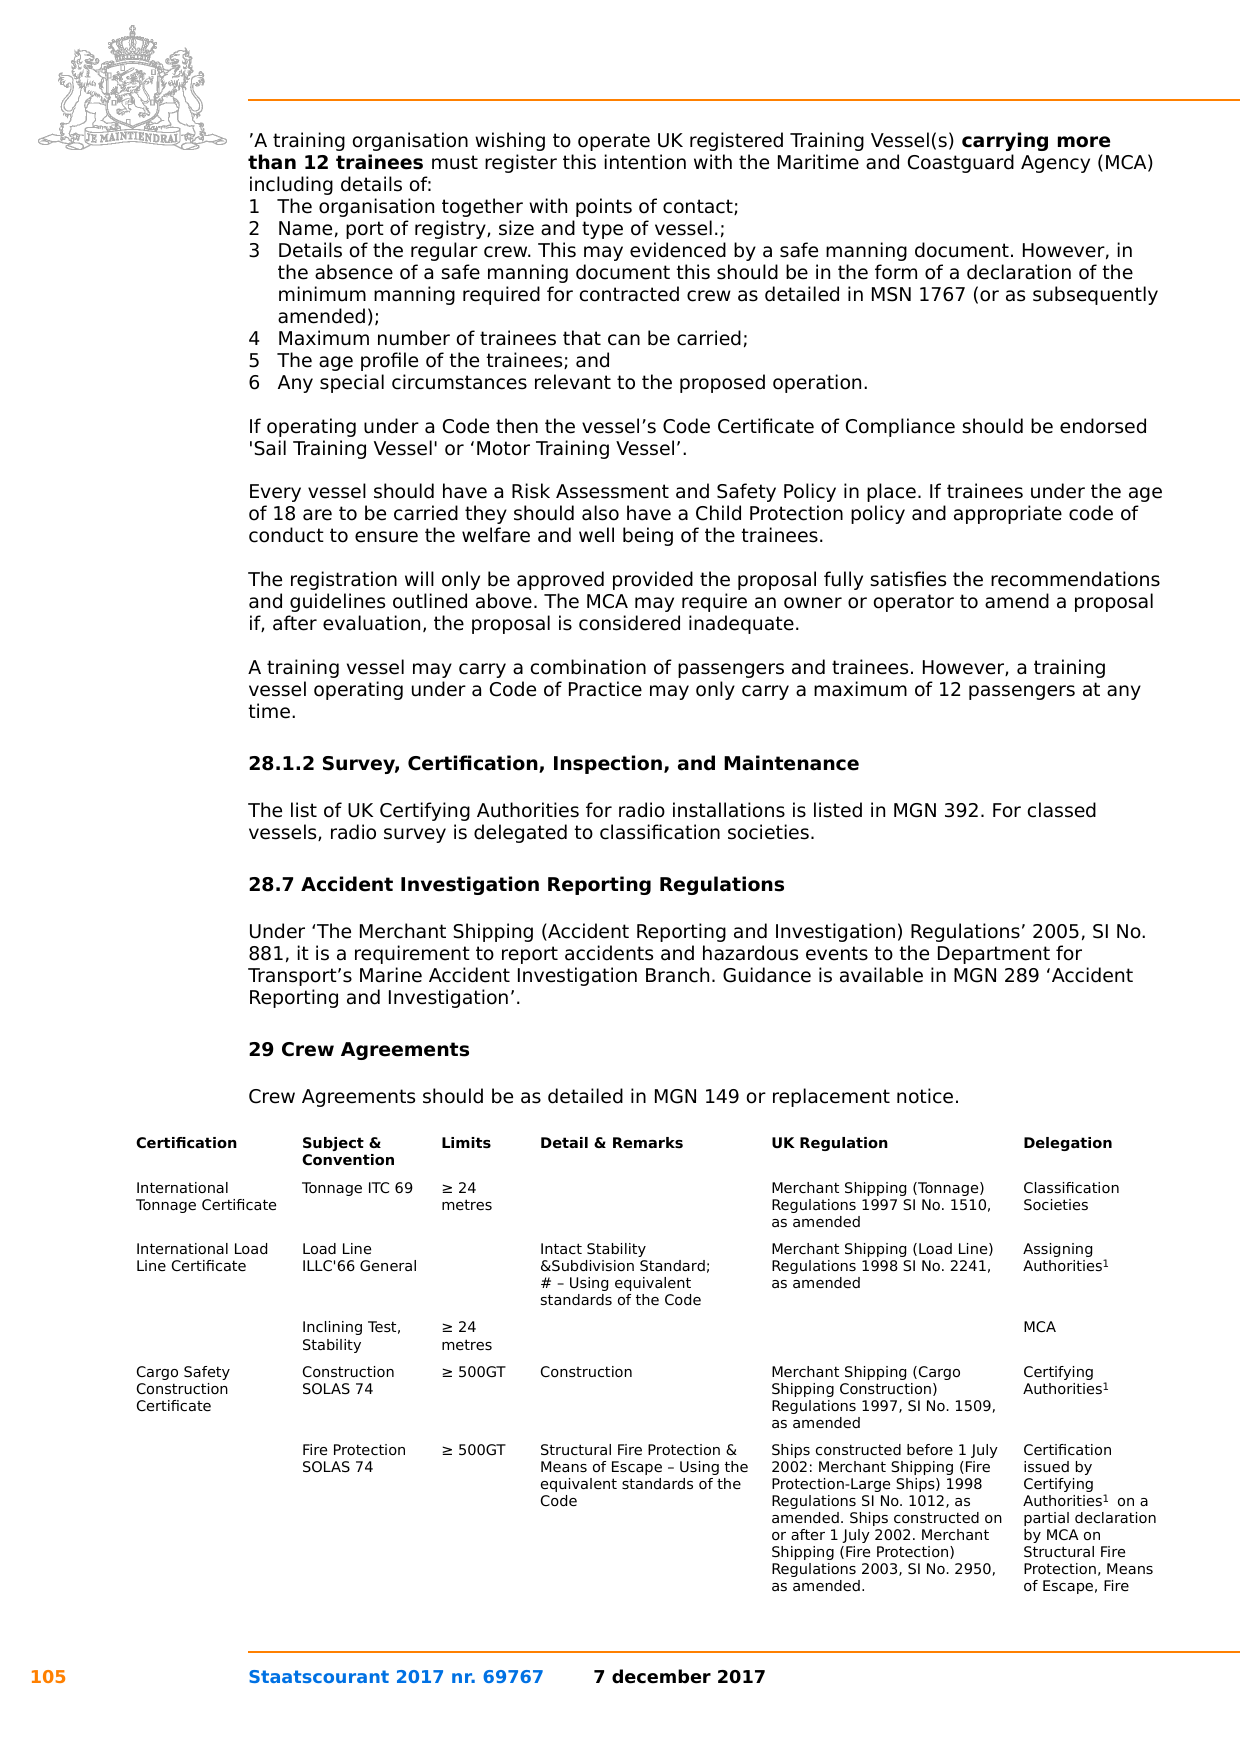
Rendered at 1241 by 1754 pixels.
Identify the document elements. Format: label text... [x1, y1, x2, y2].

text The list of UK Certifying Authorities for radio installations is listed in MGN 392. For classed vessels, radio survey is delegated to classification societies. [248, 800, 1163, 844]
text Crew Agreements should be as detailed in MGN 149 or replacement notice. [248, 1086, 1163, 1108]
table_cell Merchant Shipping (Load Line) Regulations 1998 SI No. 2241, as amended [766, 1236, 1017, 1358]
picture [38, 25, 227, 150]
table_cell International Tonnage Certificate [131, 1175, 295, 1235]
table_cell ≥ 500GT [436, 1359, 533, 1436]
text 6 Any special circumstances relevant to the proposed operation. [248, 372, 1163, 394]
text 2 Name, port of registry, size and type of vessel.; [248, 218, 1163, 240]
table_cell MCA [1018, 1315, 1163, 1358]
table_cell Construction [534, 1359, 765, 1436]
subtitle 28.1.2 Survey, Certification, Inspection, and Maintenance [248, 753, 1163, 775]
table_cell Intact Stability &Subdivision Standard; # – Using equivalent standards of the Code [534, 1236, 765, 1314]
table_cell ≥ 24 metres [436, 1315, 533, 1358]
text Every vessel should have a Risk Assessment and Safety Policy in place. If trainees under the age of 18 are to be carried they should also have a Child Protection policy and appropriate code of conduct to ensure the welfare and well being of the trainees. [248, 481, 1163, 547]
table_cell [534, 1315, 765, 1358]
table_cell ≥ 24 metres [436, 1175, 533, 1235]
text If operating under a Code then the vessel’s Code Certificate of Compliance should be endorsed 'Sail Training Vessel' or ‘Motor Training Vessel’. [248, 416, 1163, 459]
text 3 Details of the regular crew. This may evidenced by a safe manning document. However, in the absence of a safe manning document this should be in the form of a declaration of the minimum manning required for contracted crew as detailed in MSN 1767 (or as subsequently amended); [248, 240, 1163, 328]
table_cell ≥ 500GT [436, 1438, 533, 1599]
table_cell Certifying Authorities1 [1018, 1359, 1163, 1436]
subtitle 28.7 Accident Investigation Reporting Regulations [248, 874, 1163, 896]
text 1 The organisation together with points of contact; [248, 196, 1163, 218]
table_cell Classification Societies [1018, 1175, 1163, 1235]
table_cell [436, 1236, 533, 1314]
table_cell Inclining Test, Stability [296, 1315, 435, 1358]
text 5 The age profile of the trainees; and [248, 350, 1163, 372]
table_header Detail & Remarks [534, 1131, 765, 1174]
table_cell [534, 1175, 765, 1235]
text Under ‘The Merchant Shipping (Accident Reporting and Investigation) Regulations’ 2005, SI No. 881, it is a requirement to report accidents and hazardous events to the Department for Transport’s Marine Accident Investigation Branch. Guidance is available in MGN 289 ‘Accident Reporting and Investigation’. [248, 921, 1163, 1009]
table_cell Cargo Safety Construction Certificate [131, 1359, 295, 1599]
table_cell Ships constructed before 1 July 2002: Merchant Shipping (Fire Protection-Large Ships) 1998 Regulations SI No. 1012, as amended. Ships constructed on or after 1 July 2002. Merchant Shipping (Fire Protection) Regulations 2003, SI No. 2950, as amended. [766, 1438, 1017, 1599]
text A training vessel may carry a combination of passengers and trainees. However, a training vessel operating under a Code of Practice may only carry a maximum of 12 passengers at any time. [248, 657, 1163, 723]
table_header Limits [436, 1131, 533, 1174]
table_cell Merchant Shipping (Cargo Shipping Construction) Regulations 1997, SI No. 1509, as amended [766, 1359, 1017, 1436]
table_header UK Regulation [766, 1131, 1017, 1174]
table_cell Fire Protection SOLAS 74 [296, 1438, 435, 1599]
text ’A training organisation wishing to operate UK registered Training Vessel(s) carrying more than 12 trainees must register this intention with the Maritime and Coastguard Agency (MCA) including details of: [248, 130, 1163, 196]
text The registration will only be approved provided the proposal fully satisfies the recommendations and guidelines outlined above. The MCA may require an owner or operator to amend a proposal if, after evaluation, the proposal is considered inadequate. [248, 569, 1163, 635]
table_cell Certification issued by Certifying Authorities1 on a partial declaration by MCA on Structural Fire Protection, Means of Escape, Fire [1018, 1438, 1163, 1599]
subtitle 29 Crew Agreements [248, 1039, 1163, 1061]
table_header Delegation [1018, 1131, 1163, 1174]
table_cell Merchant Shipping (Tonnage) Regulations 1997 SI No. 1510, as amended [766, 1175, 1017, 1235]
table_cell Construction SOLAS 74 [296, 1359, 435, 1436]
table_cell Tonnage ITC 69 [296, 1175, 435, 1235]
table_cell Assigning Authorities1 [1018, 1236, 1163, 1314]
table_header Subject & Convention [296, 1131, 435, 1174]
table_cell Structural Fire Protection & Means of Escape – Using the equivalent standards of the Code [534, 1438, 765, 1599]
text 4 Maximum number of trainees that can be carried; [248, 328, 1163, 350]
table_cell Load Line ILLC'66 General [296, 1236, 435, 1314]
table_cell International Load Line Certificate [131, 1236, 295, 1358]
table_header Certification [131, 1131, 295, 1174]
